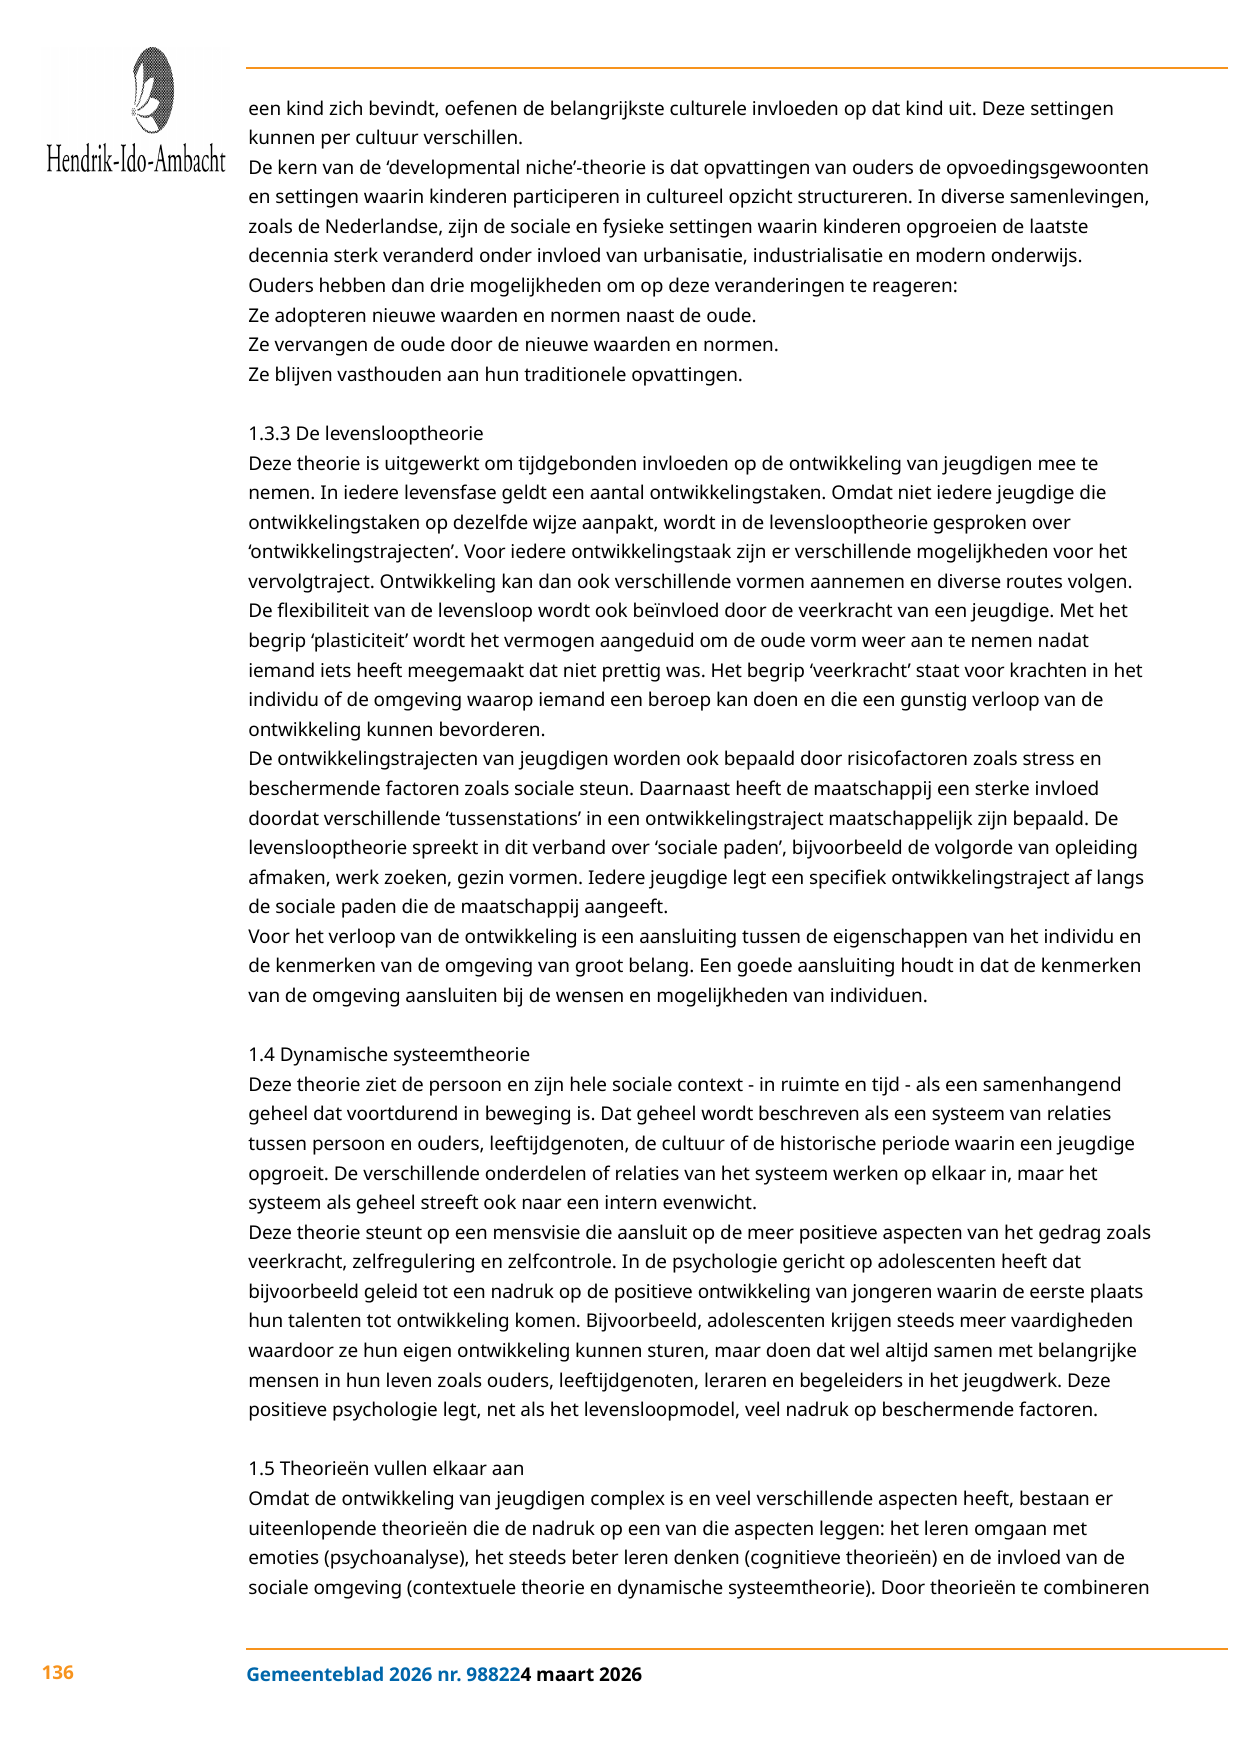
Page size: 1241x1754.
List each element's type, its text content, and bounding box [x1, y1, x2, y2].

text Deze theorie steunt op een mensvisie die aansluit op de meer positieve aspecten van het gedrag zoals veerkracht, zelfregulering en zelfcontrole. In de psychologie gericht op adolescenten heeft dat bijvoorbeeld geleid tot een nadruk op de positieve ontwikkeling van jongeren waarin de eerste plaats hun talenten tot ontwikkeling komen. Bijvoorbeeld, adolescenten krijgen steeds meer vaardigheden waardoor ze hun eigen ontwikkeling kunnen sturen, maar doen dat wel altijd samen met belangrijke mensen in hun leven zoals ouders, leeftijdgenoten, leraren en begeleiders in het jeugdwerk. Deze positieve psychologie legt, net als het levensloopmodel, veel nadruk op beschermende factoren. [248, 1219, 1152, 1422]
text Ouders hebben dan drie mogelijkheden om op deze veranderingen te reageren: [248, 272, 1152, 298]
text Omdat de ontwikkeling van jeugdigen complex is en veel verschillende aspecten heeft, bestaan er uiteenlopende theorieën die de nadruk op een van die aspecten leggen: het leren omgaan met emoties (psychoanalyse), het steeds beter leren denken (cognitieve theorieën) en de invloed van de sociale omgeving (contextuele theorie en dynamische systeemtheorie). Door theorieën te combineren [248, 1485, 1152, 1600]
text Voor het verloop van de ontwikkeling is een aansluiting tussen de eigenschappen van het individu en de kenmerken van de omgeving van groot belang. Een goede aansluiting houdt in dat de kenmerken van de omgeving aansluiten bij de wensen en mogelijkheden van individuen. [248, 923, 1152, 1008]
text een kind zich bevindt, oefenen de belangrijkste culturele invloeden op dat kind uit. Deze settingen kunnen per cultuur verschillen. [248, 95, 1152, 150]
text 1.5 Theorieën vullen elkaar aan [248, 1456, 1152, 1481]
text Deze theorie ziet de persoon en zijn hele sociale context - in ruimte en tijd - als een samenhangend geheel dat voortdurend in beweging is. Dat geheel wordt beschreven als een systeem van relaties tussen persoon en ouders, leeftijdgenoten, de cultuur of de historische periode waarin een jeugdige opgroeit. De verschillende onderdelen of relaties van het systeem werken op elkaar in, maar het systeem als geheel streeft ook naar een intern evenwicht. [248, 1071, 1152, 1215]
text Ze adopteren nieuwe waarden en normen naast de oude. [248, 302, 1152, 328]
text Deze theorie is uitgewerkt om tijdgebonden invloeden op de ontwikkeling van jeugdigen mee te nemen. In iedere levensfase geldt een aantal ontwikkelingstaken. Omdat niet iedere jeugdige die ontwikkelingstaken op dezelfde wijze aanpakt, wordt in de levenslooptheorie gesproken over ‘ontwikkelingstrajecten’. Voor iedere ontwikkelingstaak zijn er verschillende mogelijkheden voor het vervolgtraject. Ontwikkeling kan dan ook verschillende vormen aannemen en diverse routes volgen. De flexibiliteit van de levensloop wordt ook beïnvloed door de veerkracht van een jeugdige. Met het begrip ‘plasticiteit’ wordt het vermogen aangeduid om de oude vorm weer aan te nemen nadat iemand iets heeft meegemaakt dat niet prettig was. Het begrip ‘veerkracht’ staat voor krachten in het individu of de omgeving waarop iemand een beroep kan doen en die een gunstig verloop van de ontwikkeling kunnen bevorderen. [248, 450, 1152, 742]
text 1.3.3 De levenslooptheorie [248, 420, 1152, 446]
text Ze blijven vasthouden aan hun traditionele opvattingen. [248, 361, 1152, 387]
text De ontwikkelingstrajecten van jeugdigen worden ook bepaald door risicofactoren zoals stress en beschermende factoren zoals sociale steun. Daarnaast heeft de maatschappij een sterke invloed doordat verschillende ‘tussenstations’ in een ontwikkelingstraject maatschappelijk zijn bepaald. De levenslooptheorie spreekt in dit verband over ‘sociale paden’, bijvoorbeeld de volgorde van opleiding afmaken, werk zoeken, gezin vormen. Iedere jeugdige legt een specifiek ontwikkelingstraject af langs de sociale paden die de maatschappij aangeeft. [248, 746, 1152, 919]
text 1.4 Dynamische systeemtheorie [248, 1041, 1152, 1067]
text Ze vervangen de oude door de nieuwe waarden en normen. [248, 331, 1152, 357]
text De kern van de ‘developmental niche’-theorie is dat opvattingen van ouders de opvoedingsgewoonten en settingen waarin kinderen participeren in cultureel opzicht structureren. In diverse samenlevingen, zoals de Nederlandse, zijn de sociale en fysieke settingen waarin kinderen opgroeien de laatste decennia sterk veranderd onder invloed van urbanisatie, industrialisatie en modern onderwijs. [248, 154, 1152, 268]
picture [41, 47, 231, 172]
